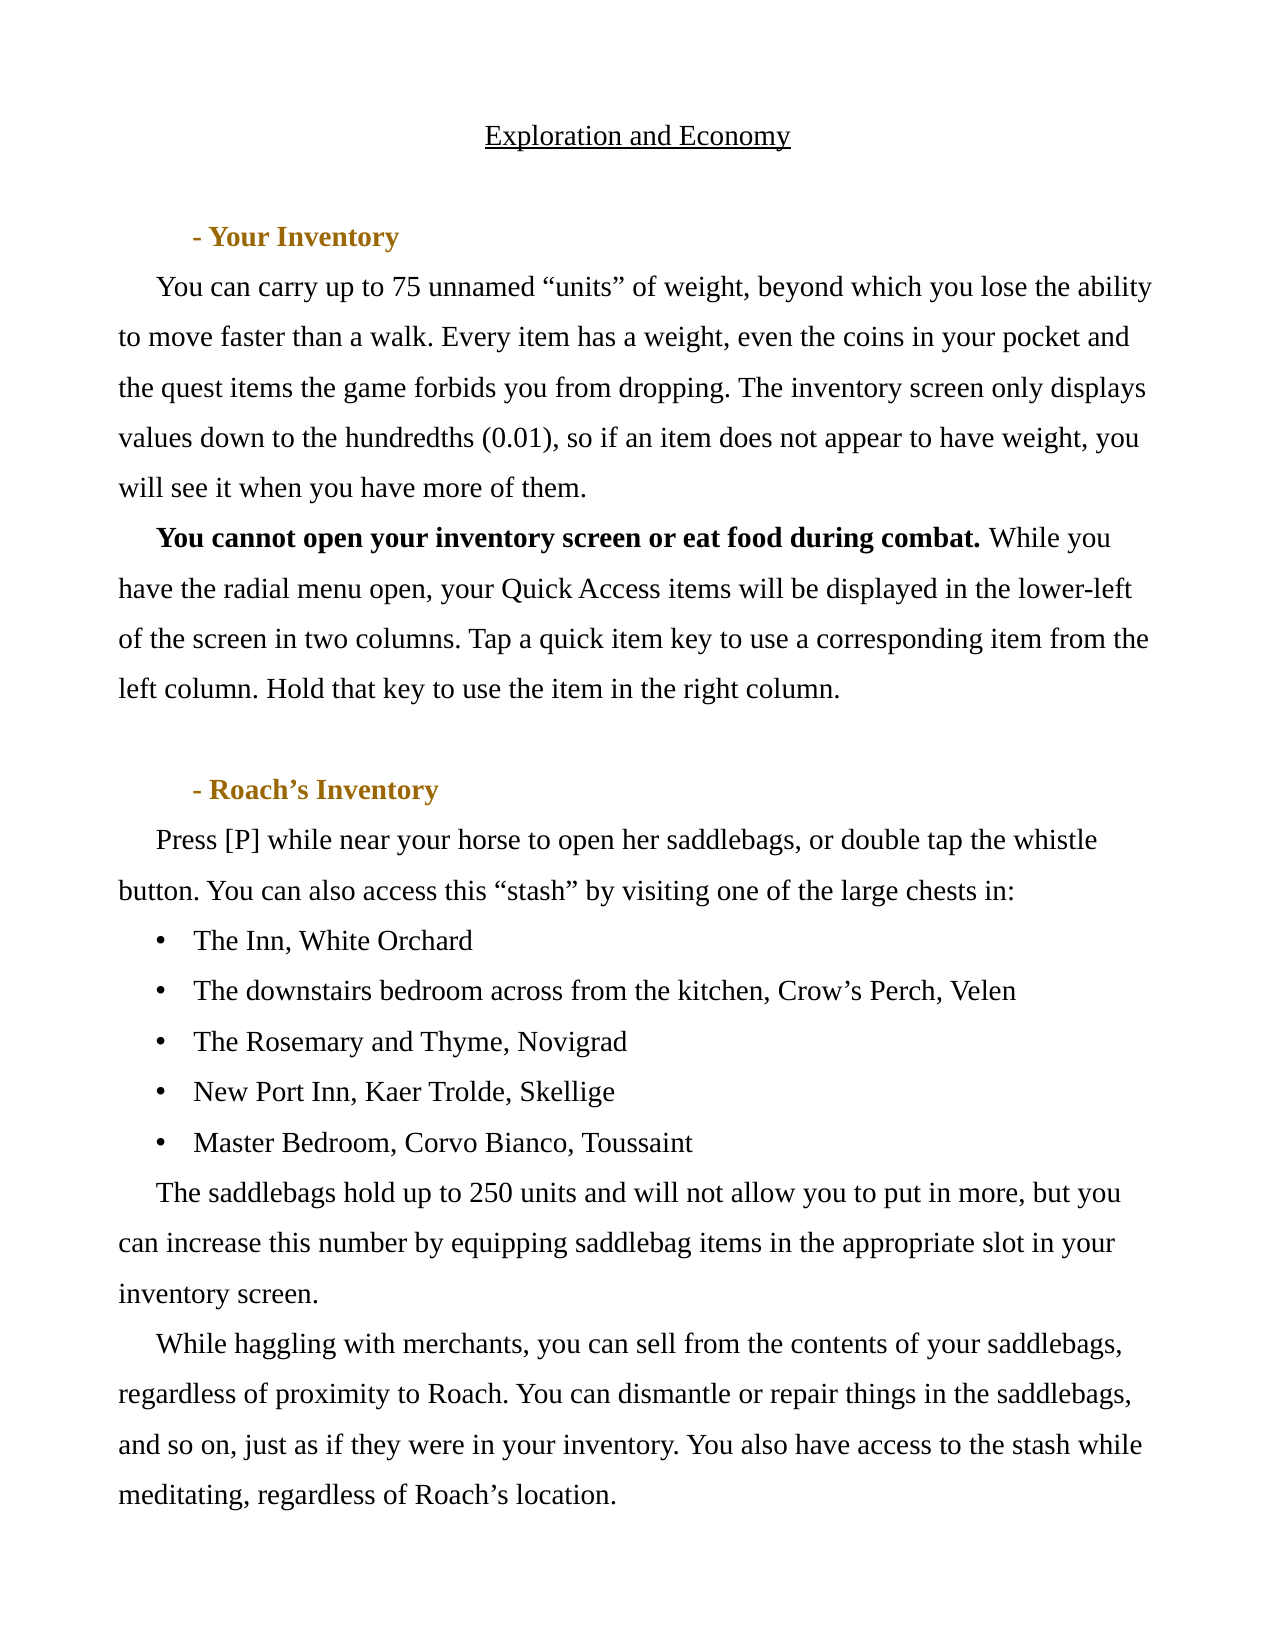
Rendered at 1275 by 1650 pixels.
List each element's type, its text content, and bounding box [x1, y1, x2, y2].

text - Roach’s Inventory [118, 772, 1157, 806]
text Exploration and Economy [118, 118, 1157, 152]
list New Port Inn, Kaer Trolde, Skellige [156, 1074, 1157, 1108]
text The saddlebags hold up to 250 units and will not allow you to put in more, but you can increase this number by equipping saddlebag items in the appropriate slot in your inventory screen. [118, 1175, 1157, 1309]
list The Inn, White Orchard [156, 923, 1157, 957]
list The Rosemary and Thyme, Novigrad [156, 1024, 1157, 1058]
text While haggling with merchants, you can sell from the contents of your saddlebags, regardless of proximity to Roach. You can dismantle or repair things in the saddlebags, and so on, just as if they were in your inventory. You also have access to the stash while meditating, regardless of Roach’s location. [118, 1326, 1157, 1511]
text You cannot open your inventory screen or eat food during combat. While you have the radial menu open, your Quick Access items will be displayed in the lower-left of the screen in two columns. Tap a quick item key to use a corresponding item from the left column. Hold that key to use the item in the right column. [118, 521, 1157, 705]
text Press [P] while near your horse to open her saddlebags, or double tap the whistle button. You can also access this “stash” by visiting one of the large chests in: [118, 822, 1157, 906]
list The downstairs bedroom across from the kitchen, Crow’s Perch, Velen [156, 973, 1157, 1007]
list Master Bedroom, Corvo Bianco, Toussaint [156, 1125, 1157, 1158]
text - Your Inventory [118, 219, 1157, 252]
text You can carry up to 75 unnamed “units” of weight, beyond which you lose the ability to move faster than a walk. Every item has a weight, even the coins in your pocket and the quest items the game forbids you from dropping. The inventory screen only displays values down to the hundredths (0.01), so if an item does not appear to have weight, you will see it when you have more of them. [118, 269, 1157, 504]
